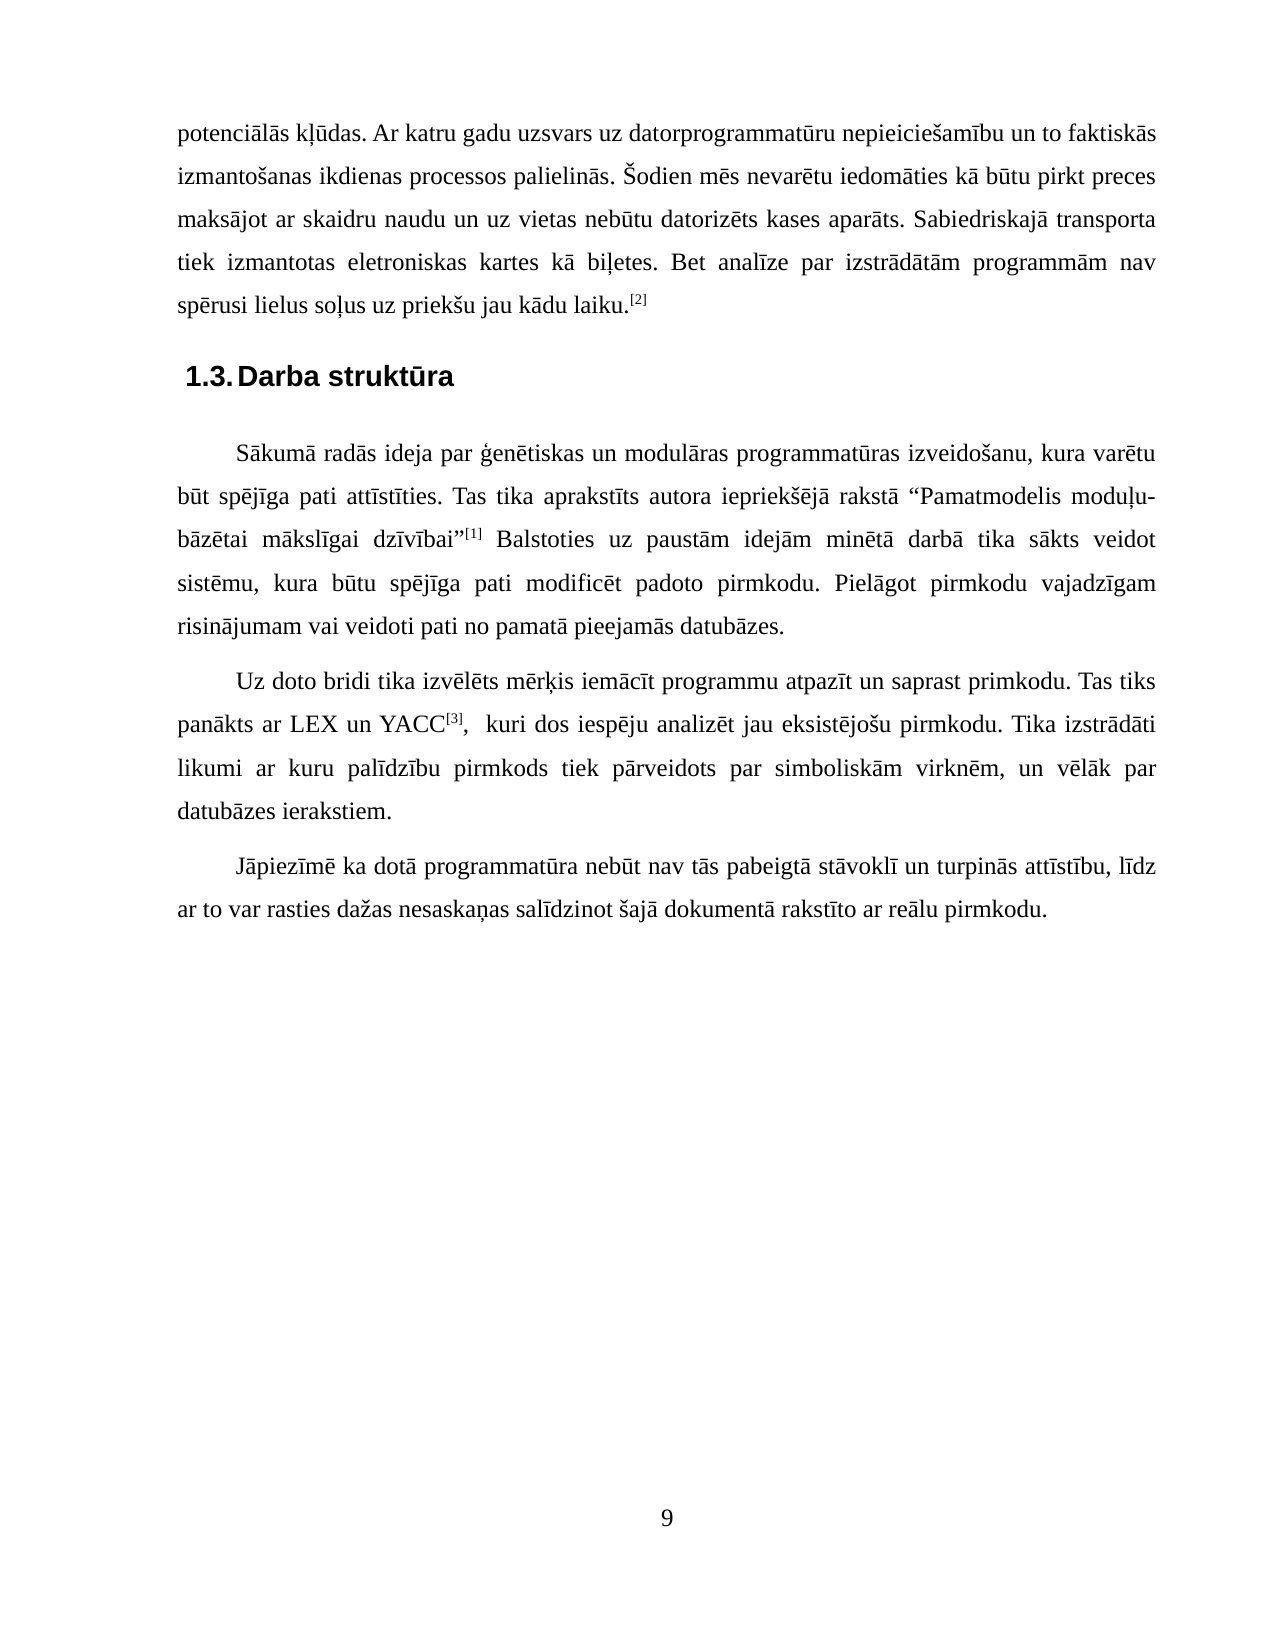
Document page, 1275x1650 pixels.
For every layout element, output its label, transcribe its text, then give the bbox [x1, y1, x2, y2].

text Uz doto bridi tika izvēlēts mērķis iemācīt programmu atpazīt un saprast primkodu. Tas tiks panākts ar LEX un YACC[3], kuri dos iespēju analizēt jau eksistējošu pirmkodu. Tika izstrādāti likumi ar kuru palīdzību pirmkods tiek pārveidots par simboliskām virknēm, un vēlāk par datubāzes ierakstiem. [177, 666, 1157, 824]
text Jāpiezīmē ka dotā programmatūra nebūt nav tās pabeigtā stāvoklī un turpinās attīstību, līdz ar to var rasties dažas nesaskaņas salīdzinot šajā dokumentā rakstīto ar reālu pirmkodu. [177, 851, 1157, 923]
text potenciālās kļūdas. Ar katru gadu uzsvars uz datorprogrammatūru nepieiciešamību un to faktiskās izmantošanas ikdienas processos palielinās. Šodien mēs nevarētu iedomāties kā būtu pirkt preces maksājot ar skaidru naudu un uz vietas nebūtu datorizēts kases aparāts. Sabiedriskajā transporta tiek izmantotas eletroniskas kartes kā biļetes. Bet analīze par izstrādātām programmām nav spērusi lielus soļus uz priekšu jau kādu laiku.[2] [177, 118, 1157, 319]
subtitle Darba struktūra [177, 359, 1157, 392]
text Sākumā radās ideja par ģenētiskas un modulāras programmatūras izveidošanu, kura varētu būt spējīga pati attīstīties. Tas tika aprakstīts autora iepriekšējā rakstā “Pamatmodelis moduļu-bāzētai mākslīgai dzīvībai”[1] Balstoties uz paustām idejām minētā darbā tika sākts veidot sistēmu, kura būtu spējīga pati modificēt padoto pirmkodu. Pielāgot pirmkodu vajadzīgam risinājumam vai veidoti pati no pamatā pieejamās datubāzes. [177, 438, 1157, 639]
